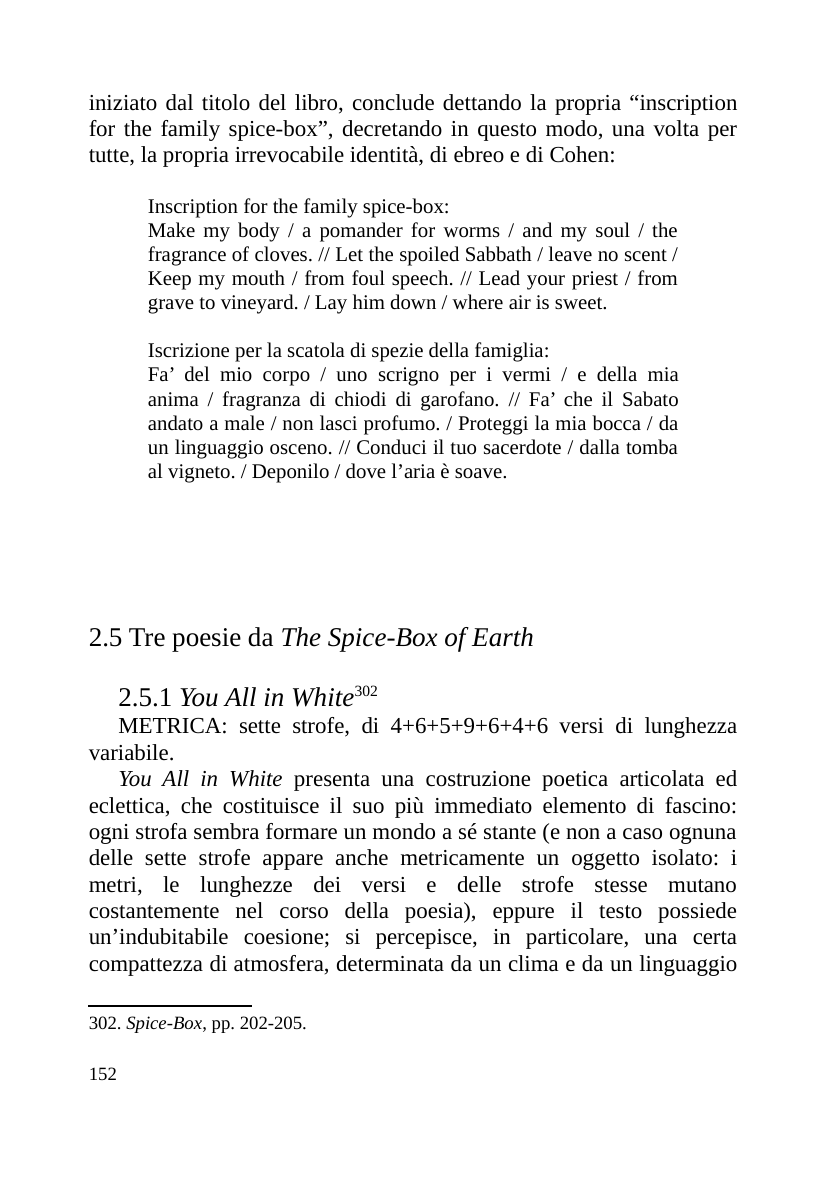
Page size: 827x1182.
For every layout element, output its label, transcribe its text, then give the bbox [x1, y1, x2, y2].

text You All in White presenta una costruzione poetica articolata ed eclettica, che costituisce il suo più immediato elemento di fascino: ogni strofa sembra formare un mondo a sé stante (e non a caso ognuna delle sette strofe appare anche metricamente un oggetto isolato: i metri, le lunghezze dei versi e delle strofe stesse mutano costantemente nel corso della poesia), eppure il testo possiede un’indubitabile coesione; si percepisce, in particolare, una certa compattezza di atmosfera, determinata da un clima e da un linguaggio [88, 765, 738, 976]
text 2.5 Tre poesie da The Spice-Box of Earth [88, 621, 738, 652]
text iniziato dal titolo del libro, conclude dettando la propria “inscription for the family spice-box”, decretando in questo modo, una volta per tutte, la propria irrevocabile identità, di ebreo e di Cohen: [88, 88, 738, 168]
text METRICA: sette strofe, di 4+6+5+9+6+4+6 versi di lunghezza variabile. [88, 713, 738, 765]
text 2.5.1 You All in White [118, 681, 738, 713]
text Fa’ del mio corpo / uno scrigno per i vermi / e della mia anima / fragranza di chiodi di garofano. // Fa’ che il Sabato andato a male / non lasci profumo. / Proteggi la mia bocca / da un linguaggio osceno. // Conduci il tuo sacerdote / dalla tomba al vigneto. / Deponilo / dove l’aria è soave. [148, 362, 679, 483]
text Spice-Box, pp. 202-205. [88, 1012, 738, 1034]
text Inscription for the family spice-box: [148, 194, 679, 218]
text Iscrizione per la scatola di spezie della famiglia: [148, 338, 679, 362]
text Make my body / a pomander for worms / and my soul / the fragrance of cloves. // Let the spoiled Sabbath / leave no scent / Keep my mouth / from foul speech. // Lead your priest / from grave to vineyard. / Lay him down / where air is sweet. [148, 218, 679, 314]
